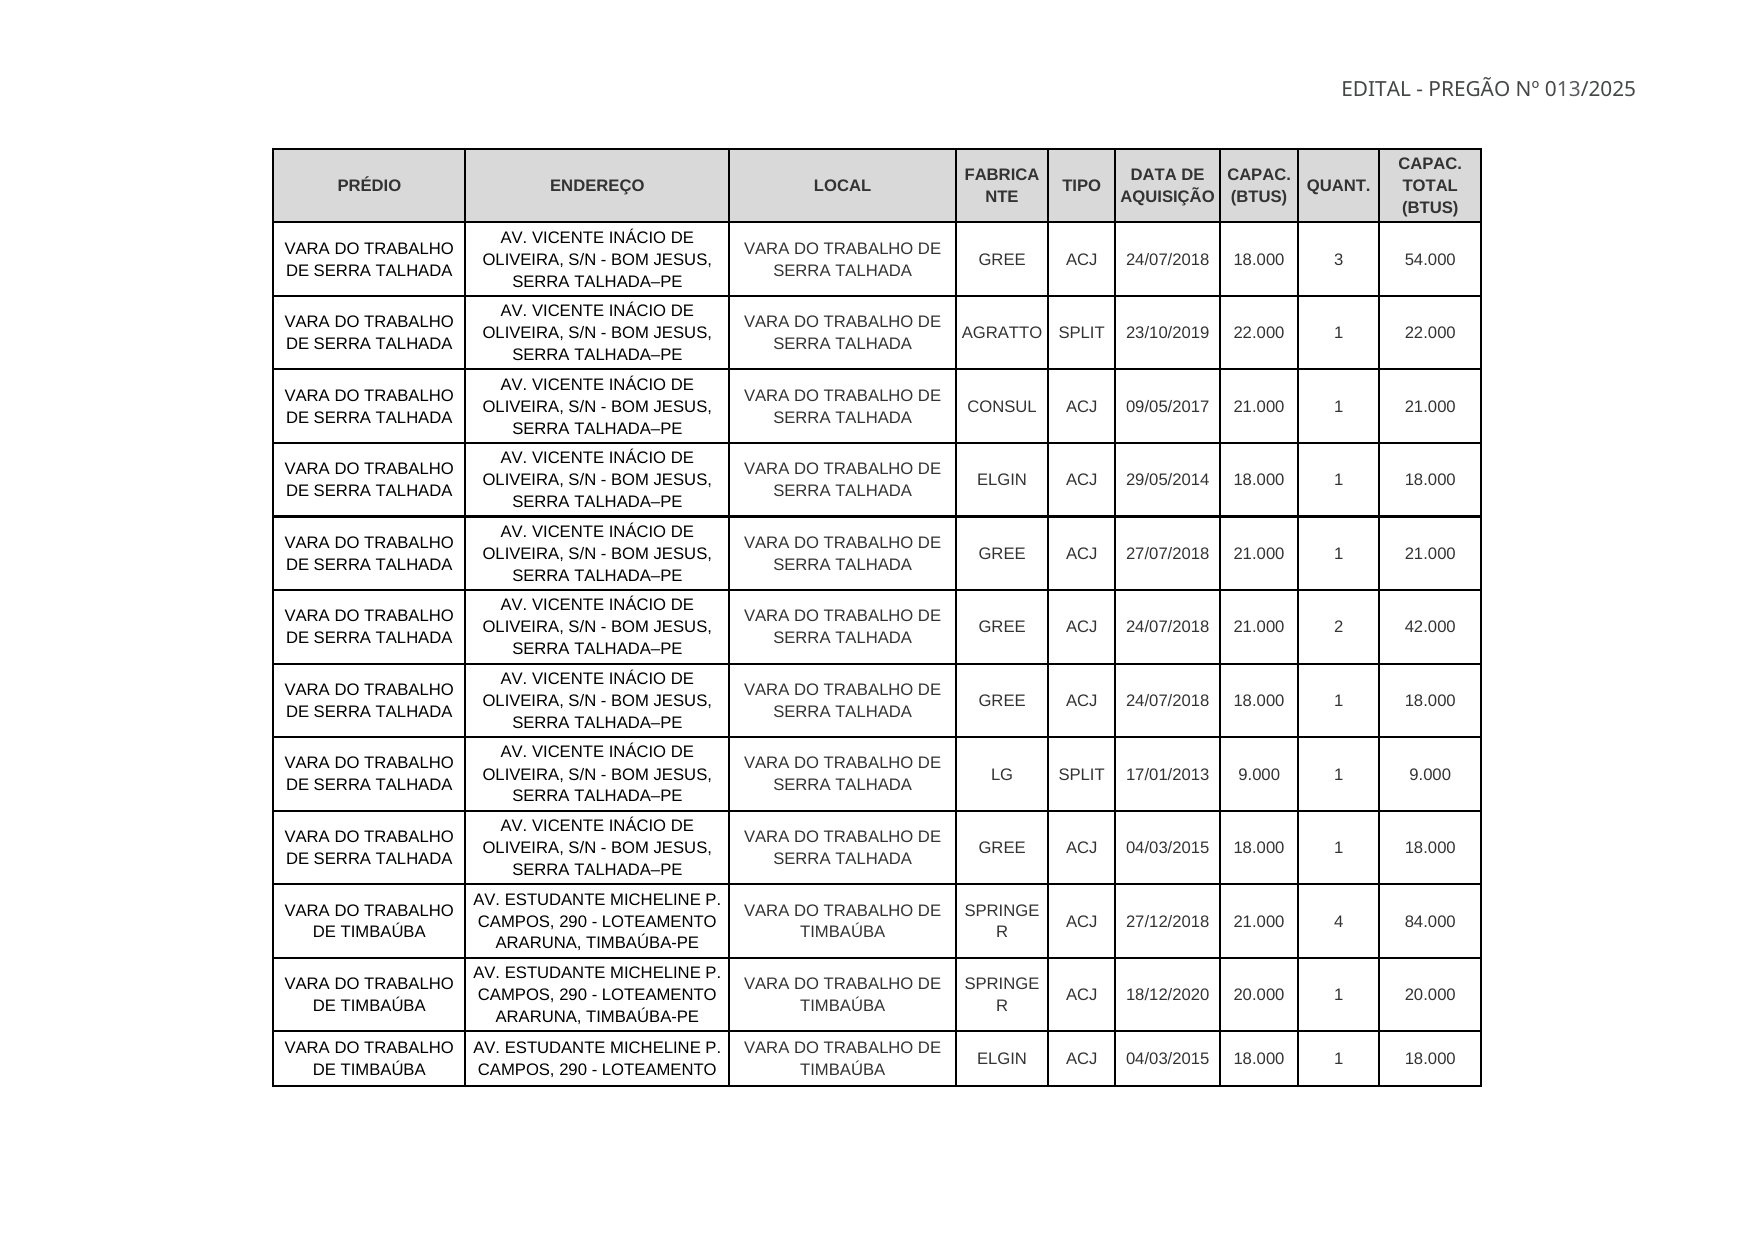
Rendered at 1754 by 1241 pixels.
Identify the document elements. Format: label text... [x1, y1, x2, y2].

table_cell 1 [1299, 665, 1378, 736]
table_cell VARA DO TRABALHO DE SERRA TALHADA [274, 370, 464, 442]
table_cell GREE [957, 518, 1047, 589]
table_cell VARA DO TRABALHO DE SERRA TALHADA [274, 738, 464, 809]
table_header QUANT. [1299, 150, 1378, 221]
table_cell 22.000 [1380, 297, 1480, 368]
table_cell AV. ESTUDANTE MICHELINE P. CAMPOS, 290 - LOTEAMENTO ARARUNA, TIMBAÚBA-PE [466, 885, 728, 957]
table_cell 18/12/2020 [1116, 959, 1219, 1030]
table_cell 18.000 [1221, 223, 1297, 295]
table_cell VARA DO TRABALHO DE TIMBAÚBA [274, 959, 464, 1030]
table_cell LG [957, 738, 1047, 809]
table_cell VARA DO TRABALHO DE SERRA TALHADA [730, 518, 955, 589]
table_cell 1 [1299, 297, 1378, 368]
table_cell 29/05/2014 [1116, 444, 1219, 515]
table_cell SPRINGER [957, 959, 1047, 1030]
table_cell 9.000 [1380, 738, 1480, 809]
table_cell AV. VICENTE INÁCIO DE OLIVEIRA, S/N - BOM JESUS, SERRA TALHADA–PE [466, 812, 728, 883]
table_cell 21.000 [1221, 885, 1297, 957]
table_cell ACJ [1049, 444, 1114, 515]
table_cell VARA DO TRABALHO DE SERRA TALHADA [730, 812, 955, 883]
table_cell VARA DO TRABALHO DE SERRA TALHADA [274, 223, 464, 295]
table_cell SPLIT [1049, 297, 1114, 368]
table_cell VARA DO TRABALHO DE SERRA TALHADA [274, 812, 464, 883]
table_cell VARA DO TRABALHO DE TIMBAÚBA [730, 885, 955, 957]
table_cell 1 [1299, 444, 1378, 515]
table_cell VARA DO TRABALHO DE TIMBAÚBA [730, 959, 955, 1030]
table_cell 18.000 [1221, 665, 1297, 736]
table_cell AV. ESTUDANTE MICHELINE P. CAMPOS, 290 - LOTEAMENTO [466, 1032, 728, 1085]
table_cell VARA DO TRABALHO DE SERRA TALHADA [730, 297, 955, 368]
table_cell 18.000 [1380, 444, 1480, 515]
table_cell 18.000 [1221, 444, 1297, 515]
table_cell AGRATTO [957, 297, 1047, 368]
table_cell ELGIN [957, 1032, 1047, 1085]
table_cell ELGIN [957, 444, 1047, 515]
table_cell 1 [1299, 812, 1378, 883]
table_cell GREE [957, 665, 1047, 736]
table_cell 27/07/2018 [1116, 518, 1219, 589]
table_cell 04/03/2015 [1116, 1032, 1219, 1085]
table_cell 2 [1299, 591, 1378, 662]
table_cell VARA DO TRABALHO DE SERRA TALHADA [730, 591, 955, 662]
table_cell VARA DO TRABALHO DE SERRA TALHADA [730, 370, 955, 442]
table_cell 1 [1299, 518, 1378, 589]
table_cell CONSUL [957, 370, 1047, 442]
table_cell 18.000 [1221, 812, 1297, 883]
table_cell 20.000 [1221, 959, 1297, 1030]
table_header PRÉDIO [274, 150, 464, 221]
table_cell 18.000 [1380, 812, 1480, 883]
table_cell 21.000 [1221, 370, 1297, 442]
table_cell ACJ [1049, 370, 1114, 442]
table_cell VARA DO TRABALHO DE SERRA TALHADA [274, 518, 464, 589]
table_header CAPAC. TOTAL (BTUS) [1380, 150, 1480, 221]
table_cell 1 [1299, 738, 1378, 809]
table_cell SPLIT [1049, 738, 1114, 809]
table_cell 54.000 [1380, 223, 1480, 295]
table_cell GREE [957, 812, 1047, 883]
table_cell 21.000 [1221, 518, 1297, 589]
table_cell 1 [1299, 959, 1378, 1030]
table_cell AV. VICENTE INÁCIO DE OLIVEIRA, S/N - BOM JESUS, SERRA TALHADA–PE [466, 223, 728, 295]
table_cell ACJ [1049, 665, 1114, 736]
table_cell ACJ [1049, 591, 1114, 662]
table_cell ACJ [1049, 518, 1114, 589]
table_cell AV. VICENTE INÁCIO DE OLIVEIRA, S/N - BOM JESUS, SERRA TALHADA–PE [466, 738, 728, 809]
table_cell 21.000 [1221, 591, 1297, 662]
table_cell 09/05/2017 [1116, 370, 1219, 442]
table_cell VARA DO TRABALHO DE SERRA TALHADA [730, 223, 955, 295]
table_cell 3 [1299, 223, 1378, 295]
table_cell ACJ [1049, 885, 1114, 957]
table_cell AV. VICENTE INÁCIO DE OLIVEIRA, S/N - BOM JESUS, SERRA TALHADA–PE [466, 444, 728, 515]
table_cell 18.000 [1380, 1032, 1480, 1085]
table_cell VARA DO TRABALHO DE TIMBAÚBA [274, 1032, 464, 1085]
table_cell ACJ [1049, 812, 1114, 883]
table_cell VARA DO TRABALHO DE SERRA TALHADA [274, 444, 464, 515]
table_cell ACJ [1049, 959, 1114, 1030]
table_cell VARA DO TRABALHO DE SERRA TALHADA [730, 444, 955, 515]
table_header LOCAL [730, 150, 955, 221]
table_cell 21.000 [1380, 370, 1480, 442]
table_header ENDEREÇO [466, 150, 728, 221]
table_header TIPO [1049, 150, 1114, 221]
table_cell GREE [957, 223, 1047, 295]
table_cell 1 [1299, 1032, 1378, 1085]
table_cell 84.000 [1380, 885, 1480, 957]
table_cell VARA DO TRABALHO DE SERRA TALHADA [274, 665, 464, 736]
table_cell VARA DO TRABALHO DE TIMBAÚBA [274, 885, 464, 957]
table_header CAPAC. (BTUS) [1221, 150, 1297, 221]
table_cell 4 [1299, 885, 1378, 957]
table_cell AV. VICENTE INÁCIO DE OLIVEIRA, S/N - BOM JESUS, SERRA TALHADA–PE [466, 297, 728, 368]
table_cell 21.000 [1380, 518, 1480, 589]
table_cell GREE [957, 591, 1047, 662]
table_cell 17/01/2013 [1116, 738, 1219, 809]
table_cell 20.000 [1380, 959, 1480, 1030]
table_cell 9.000 [1221, 738, 1297, 809]
table_cell 04/03/2015 [1116, 812, 1219, 883]
table_cell 24/07/2018 [1116, 223, 1219, 295]
table_cell AV. VICENTE INÁCIO DE OLIVEIRA, S/N - BOM JESUS, SERRA TALHADA–PE [466, 518, 728, 589]
table_cell VARA DO TRABALHO DE TIMBAÚBA [730, 1032, 955, 1085]
table_cell VARA DO TRABALHO DE SERRA TALHADA [274, 297, 464, 368]
table_header DATA DE AQUISIÇÃO [1116, 150, 1219, 221]
table_cell SPRINGER [957, 885, 1047, 957]
table_cell AV. VICENTE INÁCIO DE OLIVEIRA, S/N - BOM JESUS, SERRA TALHADA–PE [466, 591, 728, 662]
table_cell AV. VICENTE INÁCIO DE OLIVEIRA, S/N - BOM JESUS, SERRA TALHADA–PE [466, 370, 728, 442]
table_cell VARA DO TRABALHO DE SERRA TALHADA [274, 591, 464, 662]
table_cell 24/07/2018 [1116, 665, 1219, 736]
table_cell 18.000 [1380, 665, 1480, 736]
table_header FABRICANTE [957, 150, 1047, 221]
table_cell ACJ [1049, 1032, 1114, 1085]
table_cell AV. ESTUDANTE MICHELINE P. CAMPOS, 290 - LOTEAMENTO ARARUNA, TIMBAÚBA-PE [466, 959, 728, 1030]
table_cell 1 [1299, 370, 1378, 442]
table_cell ACJ [1049, 223, 1114, 295]
table_cell 18.000 [1221, 1032, 1297, 1085]
table_cell 42.000 [1380, 591, 1480, 662]
table_cell AV. VICENTE INÁCIO DE OLIVEIRA, S/N - BOM JESUS, SERRA TALHADA–PE [466, 665, 728, 736]
table_cell VARA DO TRABALHO DE SERRA TALHADA [730, 738, 955, 809]
table_cell 24/07/2018 [1116, 591, 1219, 662]
table_cell 23/10/2019 [1116, 297, 1219, 368]
table_cell 27/12/2018 [1116, 885, 1219, 957]
table_cell VARA DO TRABALHO DE SERRA TALHADA [730, 665, 955, 736]
table_cell 22.000 [1221, 297, 1297, 368]
